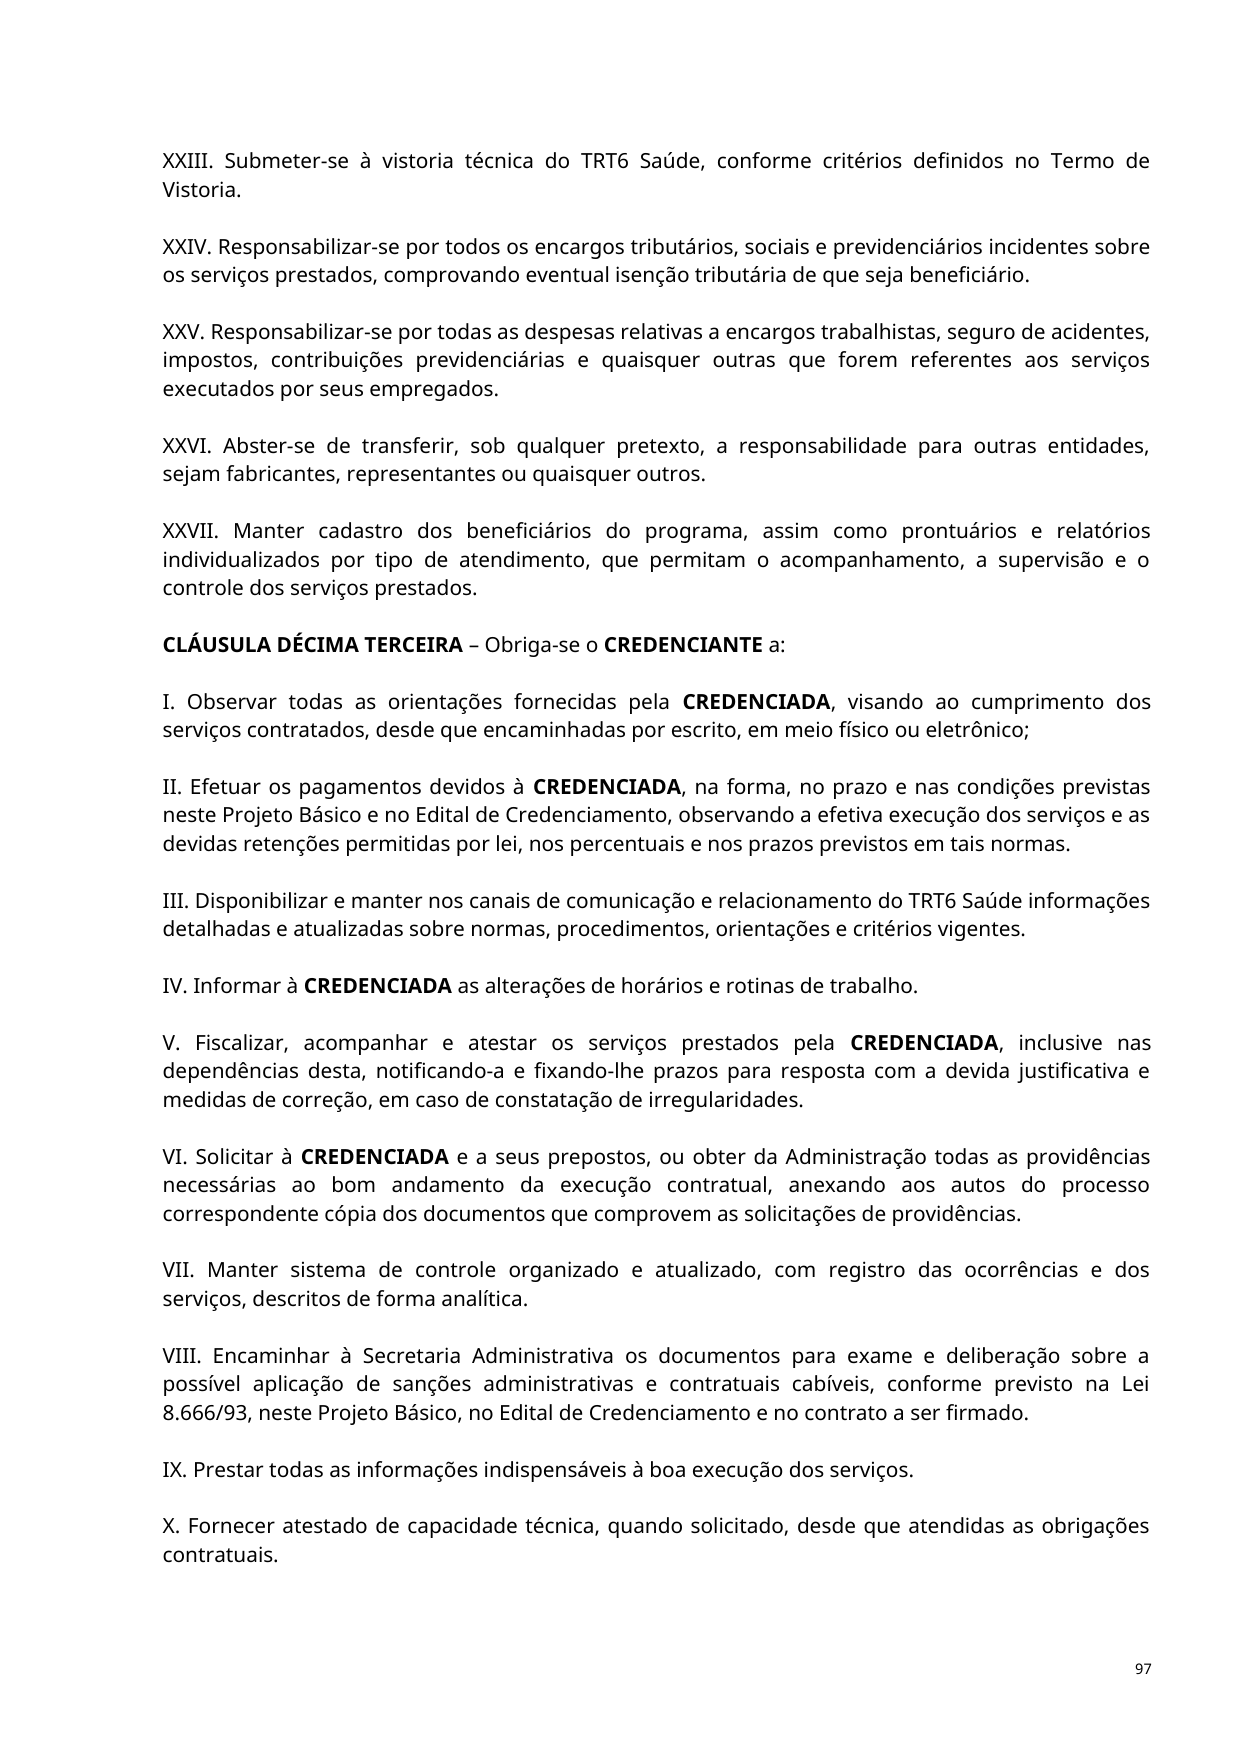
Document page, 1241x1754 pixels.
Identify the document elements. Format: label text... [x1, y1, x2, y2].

text XXIII. Submeter-se à vistoria técnica do TRT6 Saúde, conforme critérios definidos no Termo de Vistoria. [162, 147, 1152, 203]
text VI. Solicitar à CREDENCIADA e a seus prepostos, ou obter da Administração todas as providências necessárias ao bom andamento da execução contratual, anexando aos autos do processo correspondente cópia dos documentos que comprovem as solicitações de providências. [162, 1142, 1152, 1227]
text I. Observar todas as orientações fornecidas pela CREDENCIADA, visando ao cumprimento dos serviços contratados, desde que encaminhadas por escrito, em meio físico ou eletrônico; [162, 687, 1152, 744]
text XXVII. Manter cadastro dos beneficiários do programa, assim como prontuários e relatórios individualizados por tipo de atendimento, que permitam o acompanhamento, a supervisão e o controle dos serviços prestados. [162, 516, 1152, 602]
text CLÁUSULA DÉCIMA TERCEIRA – Obriga-se o CREDENCIANTE a: [162, 630, 1152, 658]
text XXV. Responsabilizar-se por todas as despesas relativas a encargos trabalhistas, seguro de acidentes, impostos, contribuições previdenciárias e quaisquer outras que forem referentes aos serviços executados por seus empregados. [162, 317, 1152, 402]
text XXIV. Responsabilizar-se por todos os encargos tributários, sociais e previdenciários incidentes sobre os serviços prestados, comprovando eventual isenção tributária de que seja beneficiário. [162, 232, 1152, 289]
text VIII. Encaminhar à Secretaria Administrativa os documentos para exame e deliberação sobre a possível aplicação de sanções administrativas e contratuais cabíveis, conforme previsto na Lei 8.666/93, neste Projeto Básico, no Edital de Credenciamento e no contrato a ser firmado. [162, 1341, 1152, 1426]
text IX. Prestar todas as informações indispensáveis à boa execução dos serviços. [162, 1455, 1152, 1483]
text IV. Informar à CREDENCIADA as alterações de horários e rotinas de trabalho. [162, 971, 1152, 1000]
text II. Efetuar os pagamentos devidos à CREDENCIADA, na forma, no prazo e nas condições previstas neste Projeto Básico e no Edital de Credenciamento, observando a efetiva execução dos serviços e as devidas retenções permitidas por lei, nos percentuais e nos prazos previstos em tais normas. [162, 772, 1152, 857]
text VII. Manter sistema de controle organizado e atualizado, com registro das ocorrências e dos serviços, descritos de forma analítica. [162, 1256, 1152, 1312]
text X. Fornecer atestado de capacidade técnica, quando solicitado, desde que atendidas as obrigações contratuais. [162, 1512, 1152, 1568]
text III. Disponibilizar e manter nos canais de comunicação e relacionamento do TRT6 Saúde informações detalhadas e atualizadas sobre normas, procedimentos, orientações e critérios vigentes. [162, 886, 1152, 943]
text V. Fiscalizar, acompanhar e atestar os serviços prestados pela CREDENCIADA, inclusive nas dependências desta, notificando-a e fixando-lhe prazos para resposta com a devida justificativa e medidas de correção, em caso de constatação de irregularidades. [162, 1028, 1152, 1113]
text XXVI. Abster-se de transferir, sob qualquer pretexto, a responsabilidade para outras entidades, sejam fabricantes, representantes ou quaisquer outros. [162, 431, 1152, 488]
